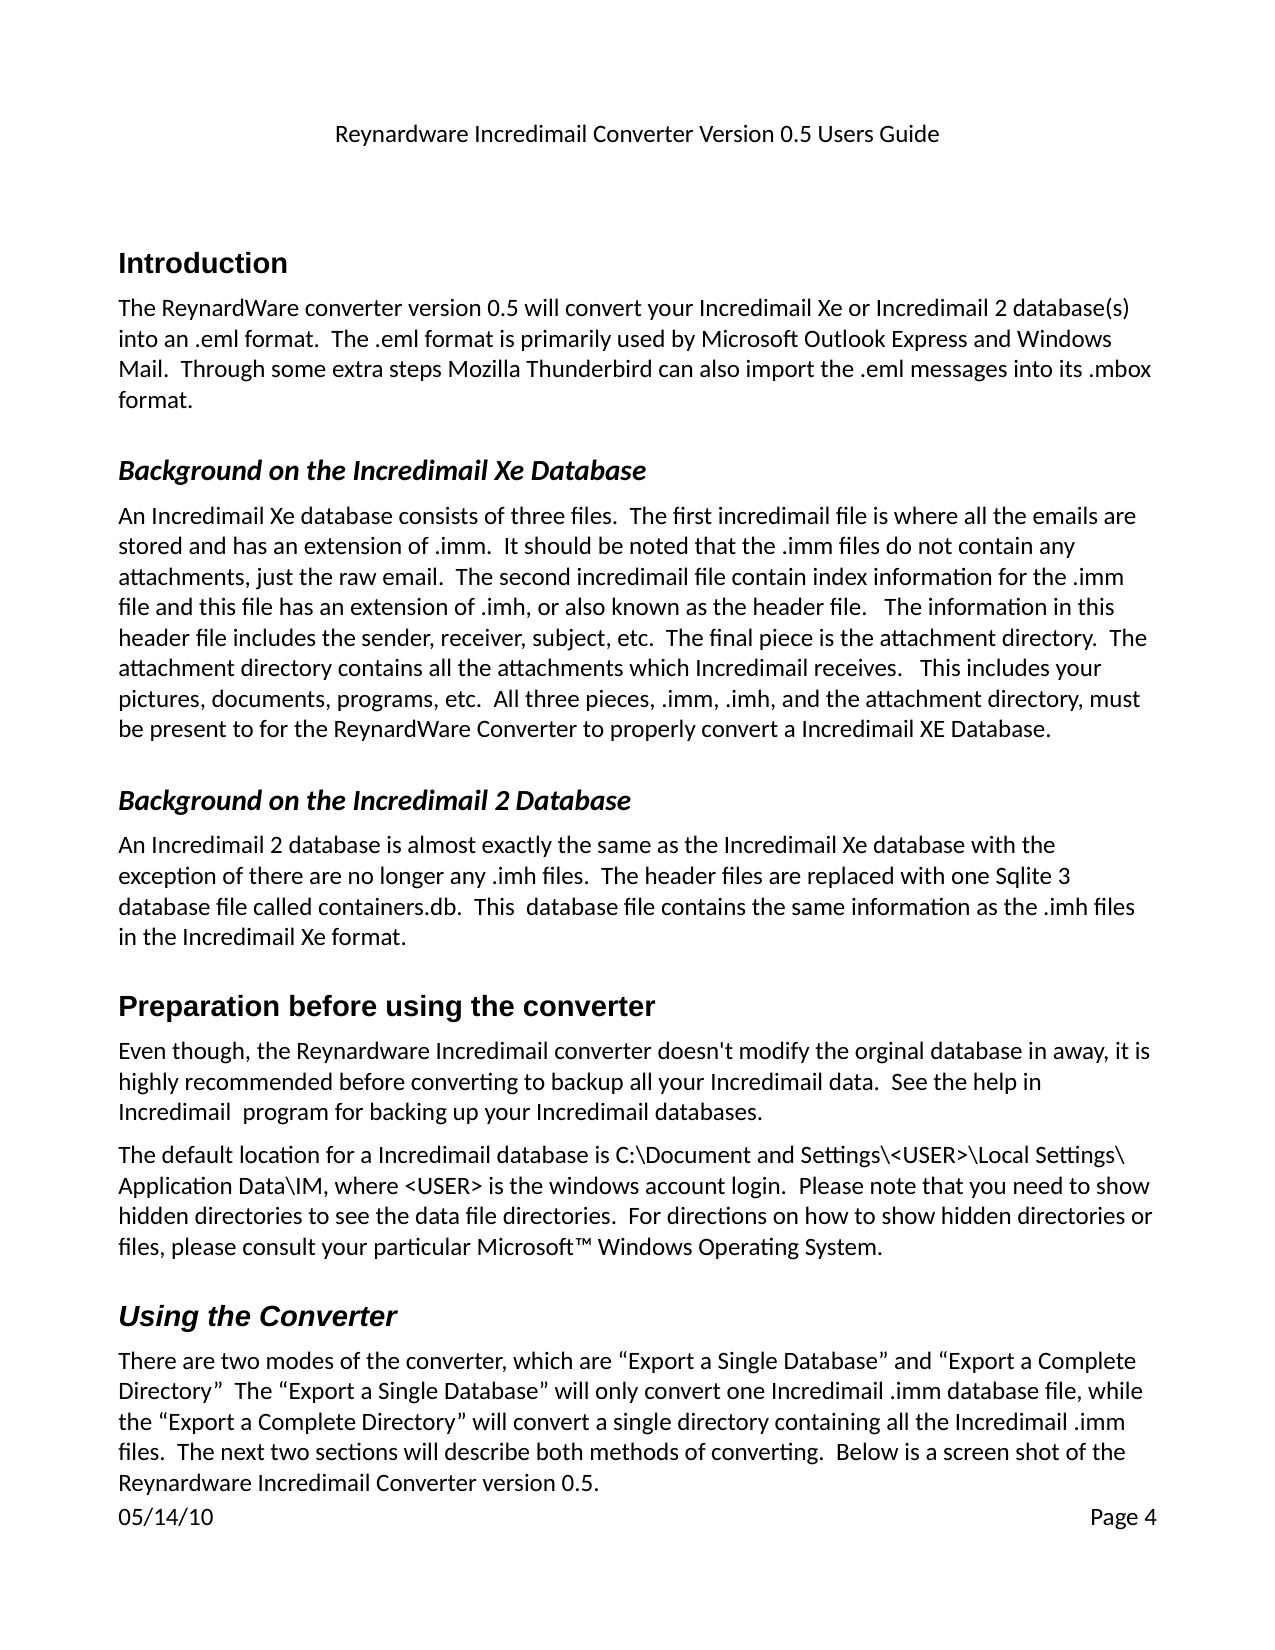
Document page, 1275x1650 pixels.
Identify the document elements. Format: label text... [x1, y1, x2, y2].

subtitle Preparation before using the converter [118, 989, 1157, 1023]
text An Incredimail Xe database consists of three files. The first incredimail file is where all the emails are stored and has an extension of .imm. It should be noted that the .imm files do not contain any attachments, just the raw email. The second incredimail file contain index information for the .imm file and this file has an extension of .imh, or also known as the header file. The information in this header file includes the sender, receiver, subject, etc. The final piece is the attachment directory. The attachment directory contains all the attachments which Incredimail receives. This includes your pictures, documents, programs, etc. All three pieces, .imm, .imh, and the attachment directory, must be present to for the ReynardWare Converter to properly convert a Incredimail XE Database. [118, 500, 1157, 744]
text An Incredimail 2 database is almost exactly the same as the Incredimail Xe database with the exception of there are no longer any .imh files. The header files are replaced with one Sqlite 3 database file called containers.db. This database file contains the same information as the .imh files in the Incredimail Xe format. [118, 830, 1157, 952]
text There are two modes of the converter, which are “Export a Single Database” and “Export a Complete Directory” The “Export a Single Database” will only convert one Incredimail .imm database file, while the “Export a Complete Directory” will convert a single directory containing all the Incredimail .imm files. The next two sections will describe both methods of converting. Below is a screen shot of the Reynardware Incredimail Converter version 0.5. [118, 1345, 1157, 1498]
text The ReynardWare converter version 0.5 will convert your Incredimail Xe or Incredimail 2 database(s) into an .eml format. The .eml format is primarily used by Microsoft Outlook Express and Windows Mail. Through some extra steps Mozilla Thunderbird can also import the .eml messages into its .mbox format. [118, 292, 1157, 414]
text The default location for a Incredimail database is C:\Document and Settings\<USER>\Local Settings\Application Data\IM, where <USER> is the windows account login. Please note that you need to show hidden directories to see the data file directories. For directions on how to show hidden directories or files, please consult your particular Microsoft™ Windows Operating System. [118, 1139, 1157, 1261]
subtitle Introduction [118, 246, 1157, 280]
subtitle Using the Converter [118, 1299, 1157, 1332]
text Even though, the Reynardware Incredimail converter doesn't modify the orginal database in away, it is highly recommended before converting to backup all your Incredimail data. See the help in Incredimail program for backing up your Incredimail databases. [118, 1035, 1157, 1127]
subtitle Background on the Incredimail 2 Database [118, 782, 1157, 817]
subtitle Background on the Incredimail Xe Database [118, 452, 1157, 487]
